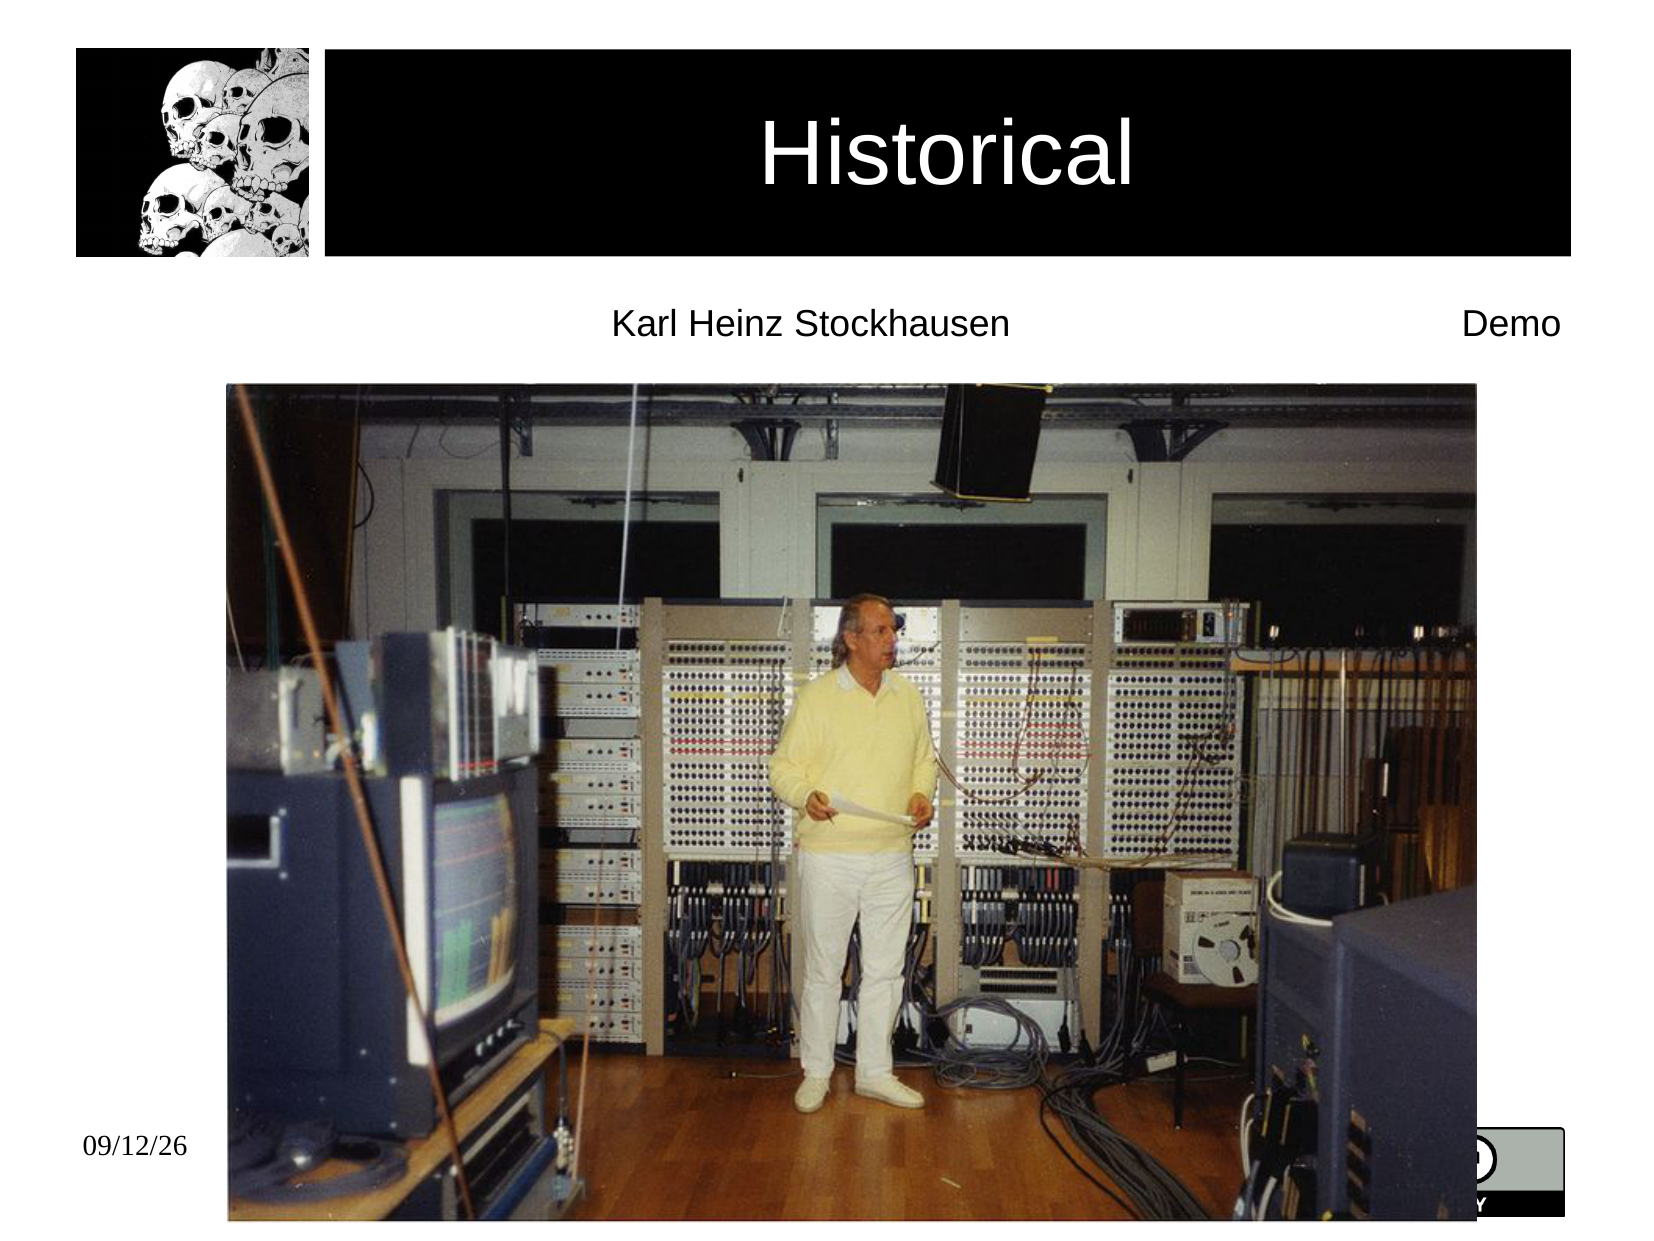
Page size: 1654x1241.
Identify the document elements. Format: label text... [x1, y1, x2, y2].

text_box Demo [1446, 295, 1595, 353]
title Historical [324, 49, 1571, 257]
picture [76, 48, 309, 257]
text_box Karl Heinz Stockhausen [596, 295, 1040, 353]
picture [226, 383, 1565, 1223]
